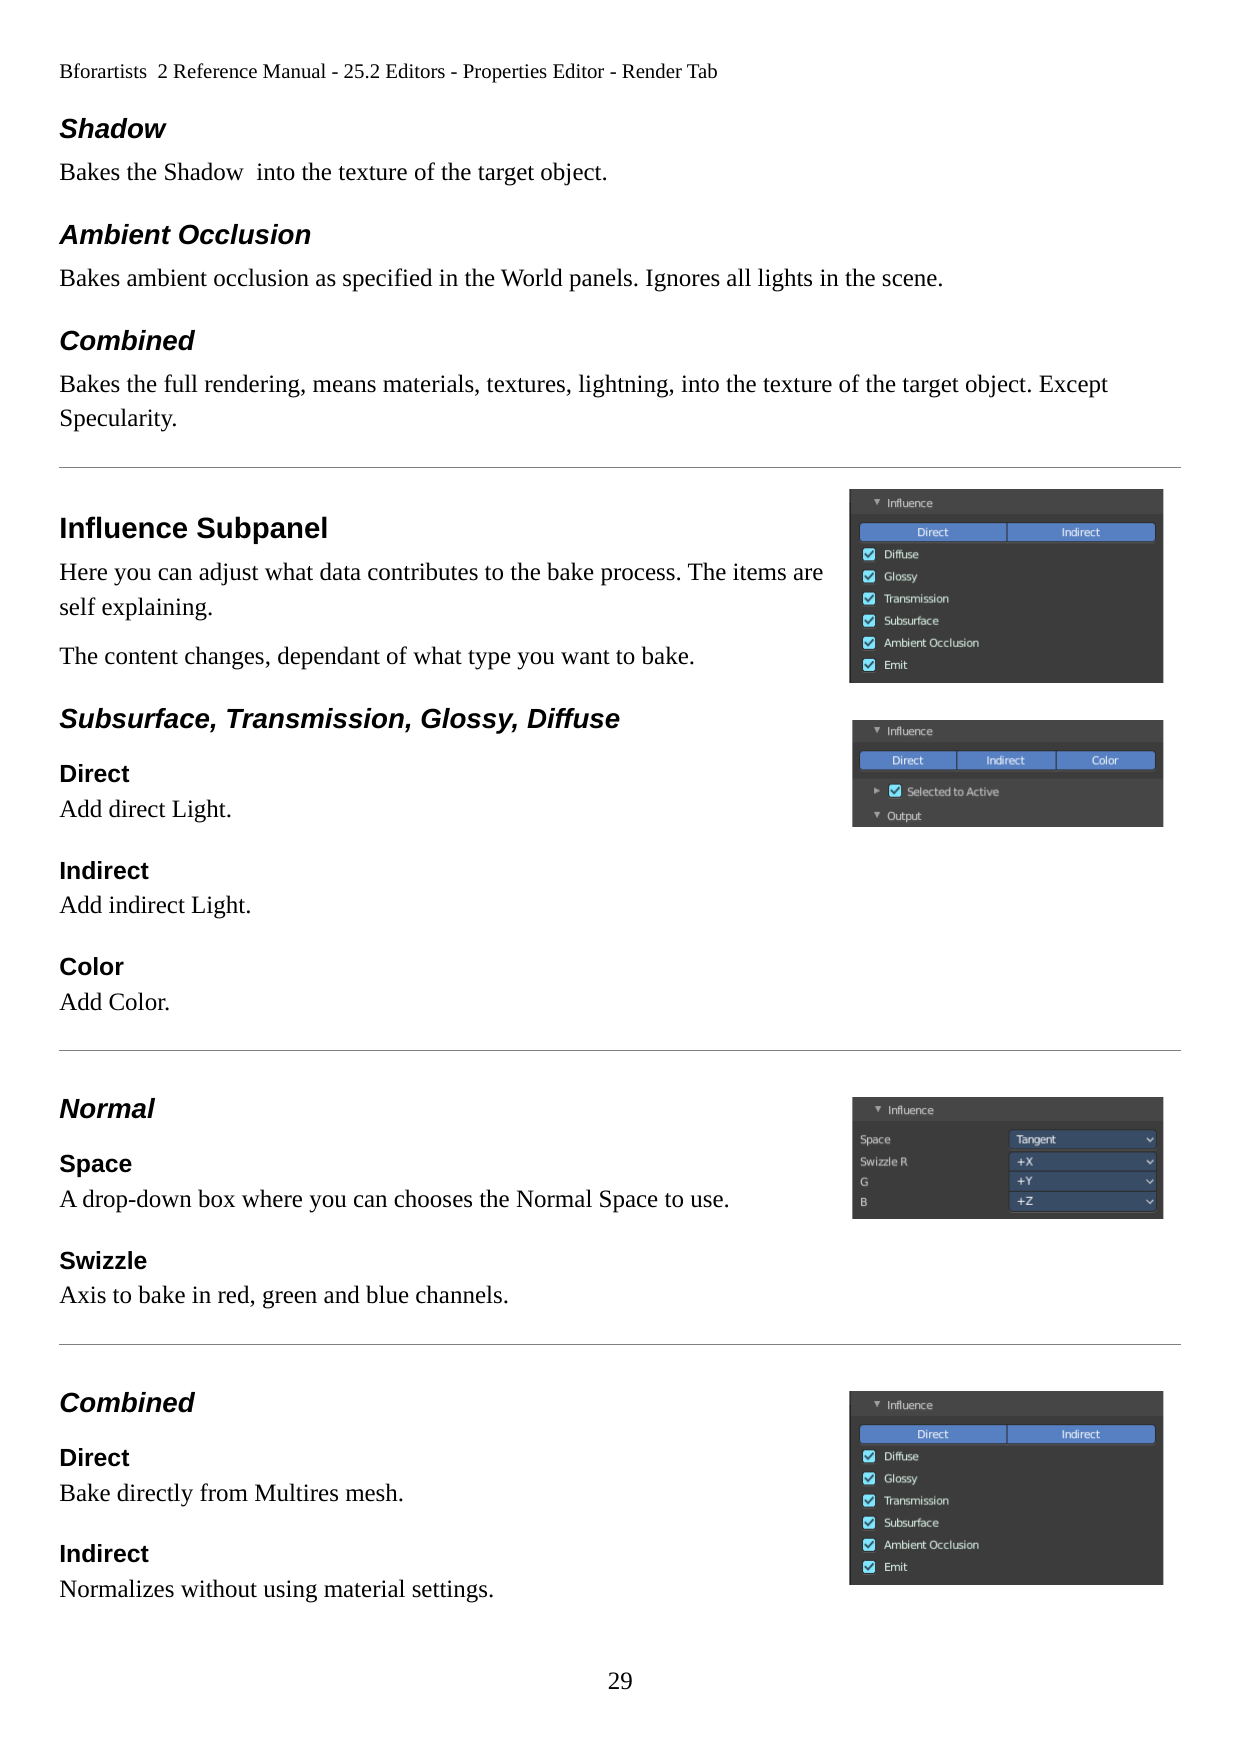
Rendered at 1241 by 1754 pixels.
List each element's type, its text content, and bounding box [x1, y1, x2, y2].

text Bakes the full rendering, means materials, textures, lightning, into the texture of the target object. Except Specularity. [59, 369, 1181, 432]
subtitle Indirect [59, 1539, 849, 1568]
subtitle Subsurface, Transmission, Glossy, Diffuse [59, 702, 1181, 734]
text Add Color. [59, 987, 1181, 1016]
text [1164, 794, 1181, 823]
picture [849, 489, 1164, 683]
subtitle Color [59, 952, 1181, 981]
subtitle [1164, 759, 1181, 788]
picture [852, 1097, 1164, 1219]
subtitle Combined [59, 324, 1181, 356]
subtitle [1164, 511, 1181, 545]
subtitle [1164, 1149, 1181, 1178]
subtitle [1164, 1443, 1181, 1472]
text A drop-down box where you can chooses the Normal Space to use. [59, 1184, 852, 1213]
subtitle Space [59, 1149, 852, 1178]
subtitle Swizzle [59, 1246, 1181, 1274]
subtitle Indirect [59, 856, 1181, 884]
subtitle Shadow [59, 113, 1181, 144]
subtitle Combined [59, 1386, 1181, 1418]
text Bakes the Shadow into the texture of the target object. [59, 157, 1181, 186]
text Bakes ambient occlusion as specified in the World panels. Ignores all lights in the scene. [59, 263, 1181, 292]
text Bake directly from Multires mesh. [59, 1478, 849, 1507]
subtitle [1164, 1539, 1181, 1568]
text Add direct Light. [59, 794, 852, 823]
picture [849, 1391, 1164, 1585]
subtitle Direct [59, 759, 852, 788]
subtitle Normal [59, 1093, 1181, 1124]
subtitle Influence Subpanel [59, 511, 849, 545]
picture [852, 720, 1164, 827]
text Add indirect Light. [59, 891, 1181, 919]
text Axis to bake in red, green and blue channels. [59, 1281, 1181, 1309]
text Here you can adjust what data contributes to the bake process. The items are self explaining. [59, 557, 849, 621]
subtitle Direct [59, 1443, 849, 1472]
text The content changes, dependant of what type you want to bake. [59, 641, 849, 670]
subtitle Ambient Occlusion [59, 218, 1181, 250]
text Normalizes without using material settings. [59, 1574, 1181, 1603]
